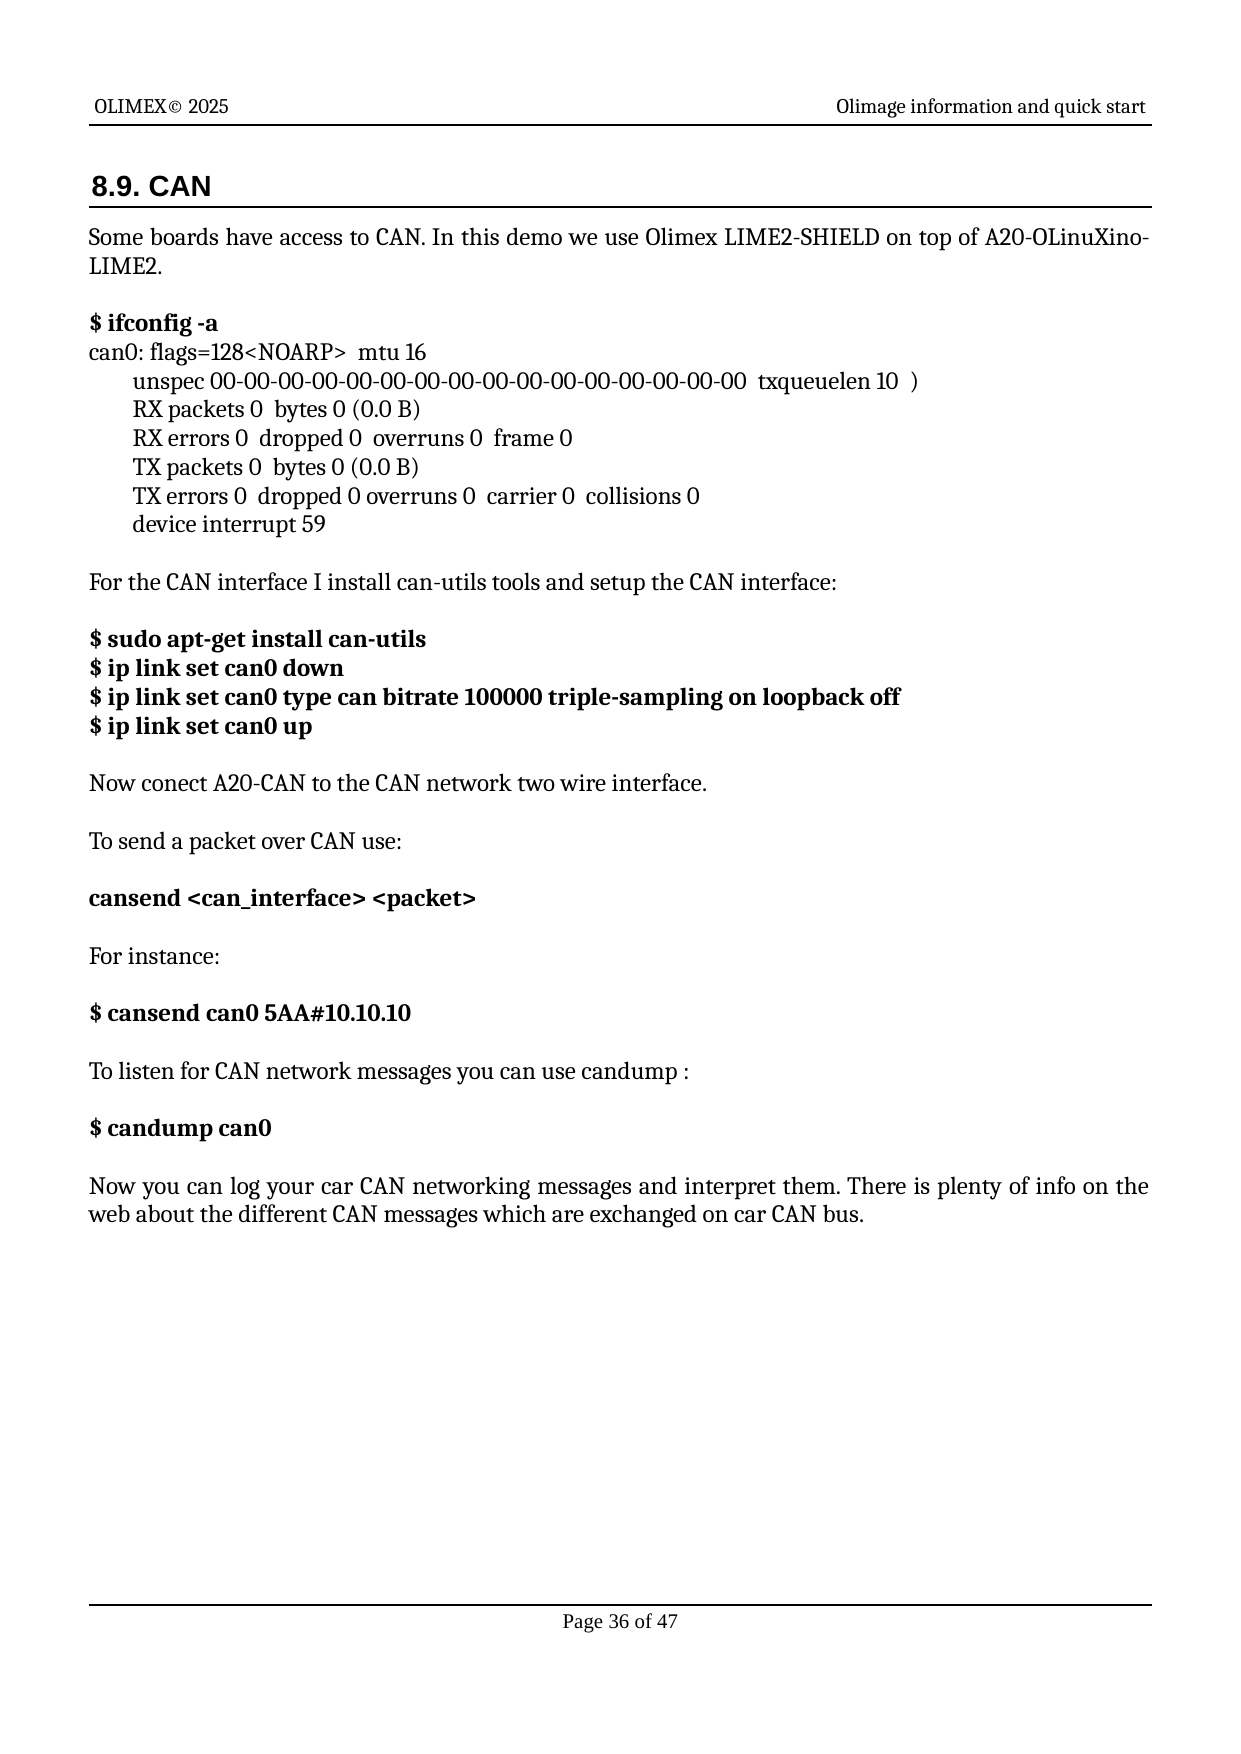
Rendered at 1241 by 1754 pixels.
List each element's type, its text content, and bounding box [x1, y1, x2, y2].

text To send a packet over CAN use: [88, 827, 1152, 855]
text unspec 00-00-00-00-00-00-00-00-00-00-00-00-00-00-00-00 txqueuelen 10 ) [88, 367, 1152, 395]
text $ ip link set can0 type can bitrate 100000 triple-sampling on loopback off [88, 683, 1152, 712]
text RX errors 0 dropped 0 overruns 0 frame 0 [88, 424, 1152, 453]
text Now conect A20-CAN to the CAN network two wire interface. [88, 769, 1152, 798]
text Some boards have access to CAN. In this demo we use Olimex LIME2-SHIELD on top of A20-OLinuXino-LIME2. [88, 223, 1152, 280]
text $ cansend can0 5AA#10.10.10 [88, 999, 1152, 1028]
text $ ip link set can0 up [88, 712, 1152, 740]
text TX packets 0 bytes 0 (0.0 B) [88, 453, 1152, 482]
text Now you can log your car CAN networking messages and interpret them. There is plenty of info on the web about the different CAN messages which are exchanged on car CAN bus. [88, 1172, 1152, 1229]
text device interrupt 59 [88, 510, 1152, 539]
text To listen for CAN network messages you can use candump : [88, 1057, 1152, 1085]
text TX errors 0 dropped 0 overruns 0 carrier 0 collisions 0 [88, 482, 1152, 510]
text RX packets 0 bytes 0 (0.0 B) [88, 395, 1152, 424]
text $ candump can0 [88, 1114, 1152, 1143]
text $ ip link set can0 down [88, 654, 1152, 683]
text cansend <can_interface> <packet> [88, 884, 1152, 913]
text $ ifconfig -a [88, 309, 1152, 338]
text can0: flags=128<NOARP> mtu 16 [88, 338, 1152, 367]
subtitle 8.9. CAN [88, 167, 1152, 208]
text For instance: [88, 942, 1152, 970]
text $ sudo apt-get install can-utils [88, 625, 1152, 654]
text For the CAN interface I install can-utils tools and setup the CAN interface: [88, 568, 1152, 597]
